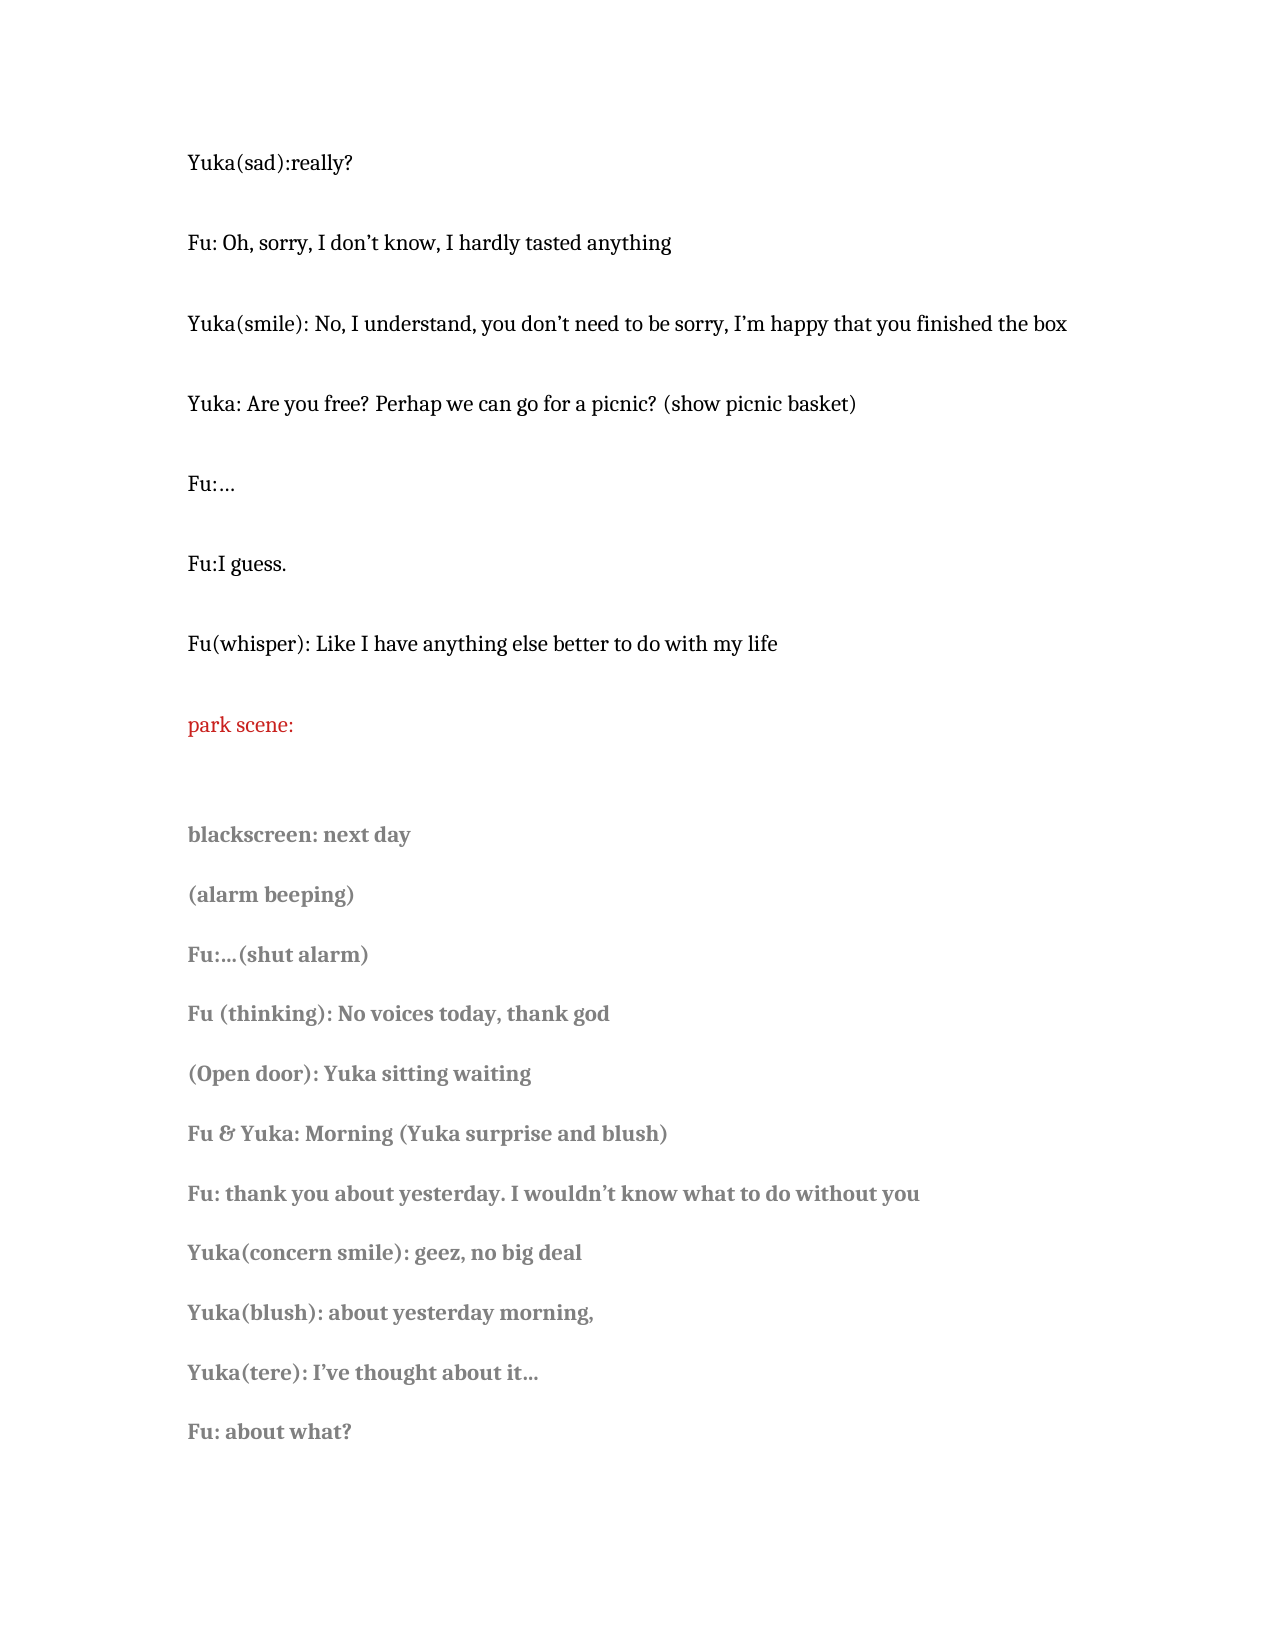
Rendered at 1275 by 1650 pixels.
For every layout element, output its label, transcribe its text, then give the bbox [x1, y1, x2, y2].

text Yuka: Are you free? Perhap we can go for a picnic? (show picnic basket) [187, 391, 1087, 417]
text Fu(whisper): Like I have anything else better to do with my life [187, 631, 1087, 658]
text Yuka(sad):really? [187, 150, 1087, 176]
text (Open door): Yuka sitting waiting [187, 1061, 1087, 1087]
text Fu:I guess. [187, 551, 1087, 577]
text Fu: about what? [187, 1419, 1087, 1445]
text blackscreen: next day [187, 822, 1087, 848]
text Yuka(smile): No, I understand, you don’t need to be sorry, I’m happy that you finished the box [187, 310, 1087, 337]
text Fu: Oh, sorry, I don’t know, I hardly tasted anything [187, 230, 1087, 257]
text Yuka(tere): I’ve thought about it… [187, 1359, 1087, 1386]
text Yuka(blush): about yesterday morning, [187, 1300, 1087, 1326]
text Fu:…(shut alarm) [187, 942, 1087, 968]
text park scene: [187, 711, 1087, 738]
text (alarm beeping) [187, 882, 1087, 908]
text Fu & Yuka: Morning (Yuka surprise and blush) [187, 1121, 1087, 1147]
text Fu:… [187, 471, 1087, 497]
text Yuka(concern smile): geez, no big deal [187, 1240, 1087, 1266]
text Fu: thank you about yesterday. I wouldn’t know what to do without you [187, 1180, 1087, 1207]
text Fu (thinking): No voices today, thank god [187, 1001, 1087, 1028]
